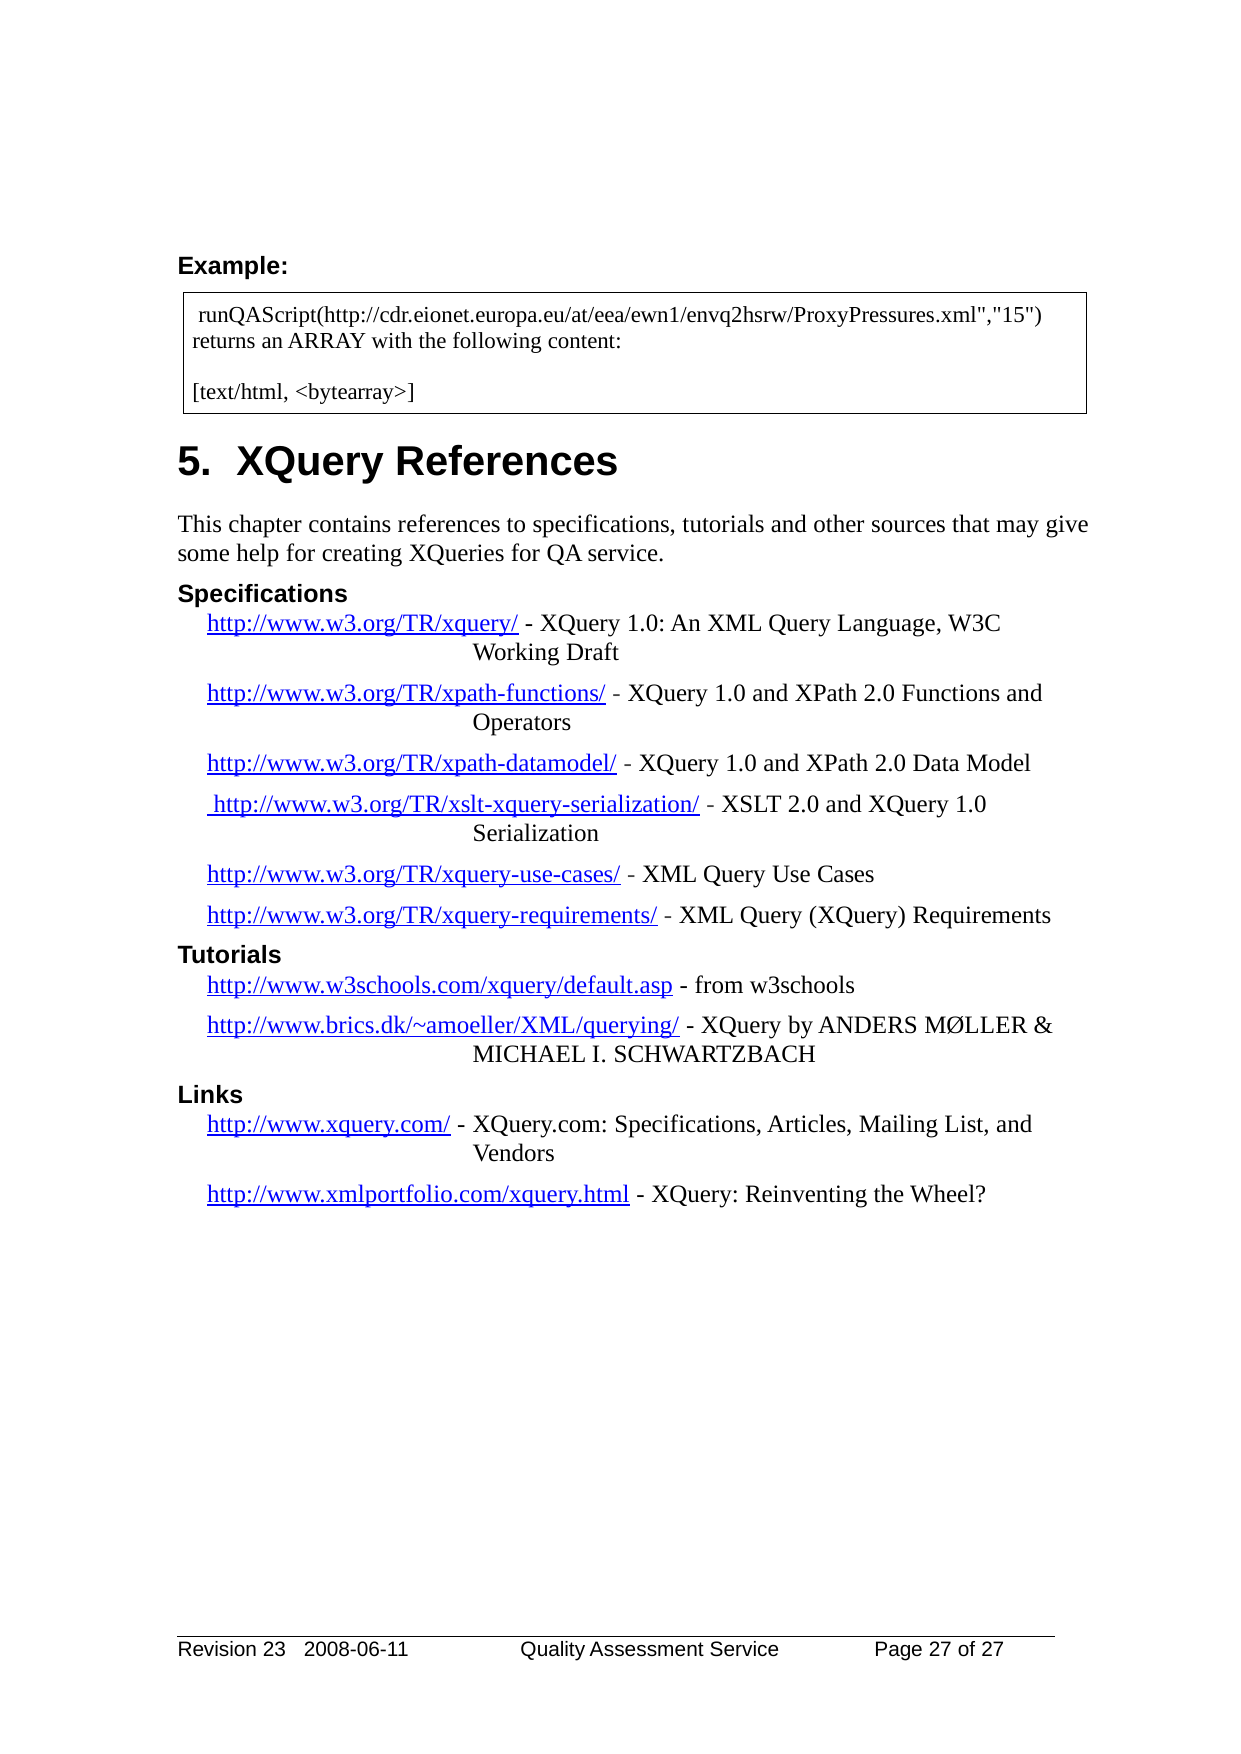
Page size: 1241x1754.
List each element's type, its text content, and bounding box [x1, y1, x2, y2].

list http://www.w3.org/TR/xpath-datamodel/ - XQuery 1.0 and XPath 2.0 Data Model [207, 748, 1092, 777]
text runQAScript(http://cdr.eionet.europa.eu/at/eea/ewn1/envq2hsrw/ProxyPressures.xml","15") returns an ARRAY with the following content: [184, 293, 1086, 354]
subtitle XQuery References [177, 437, 1092, 484]
subtitle Specifications [177, 579, 1092, 608]
subtitle Tutorials [177, 940, 1092, 969]
subtitle Example: [177, 251, 1092, 280]
text [text/html, <bytearray>] [184, 368, 1086, 413]
list http://www.xquery.com/ - XQuery.com: Specifications, Articles, Mailing List, and Vendors [207, 1109, 1092, 1167]
subtitle Links [177, 1080, 1092, 1109]
list http://www.w3.org/TR/xslt-xquery-serialization/ - XSLT 2.0 and XQuery 1.0 Serialization [207, 789, 1092, 847]
list http://www.w3schools.com/xquery/default.asp - from w3schools [207, 969, 1092, 998]
list http://www.w3.org/TR/xpath-functions/ - XQuery 1.0 and XPath 2.0 Functions and Operators [207, 678, 1092, 736]
list http://www.xmlportfolio.com/xquery.html - XQuery: Reinventing the Wheel? [207, 1179, 1092, 1208]
list http://www.w3.org/TR/xquery/ - XQuery 1.0: An XML Query Language, W3C Working Draft [207, 608, 1092, 666]
list http://www.w3.org/TR/xquery-use-cases/ - XML Query Use Cases [207, 859, 1092, 888]
list http://www.brics.dk/~amoeller/XML/querying/ - XQuery by ANDERS MØLLER & MICHAEL I. SCHWARTZBACH [207, 1010, 1092, 1068]
list http://www.w3.org/TR/xquery-requirements/ - XML Query (XQuery) Requirements [207, 899, 1092, 929]
text This chapter contains references to specifications, tutorials and other sources that may give some help for creating XQueries for QA service. [177, 509, 1092, 567]
